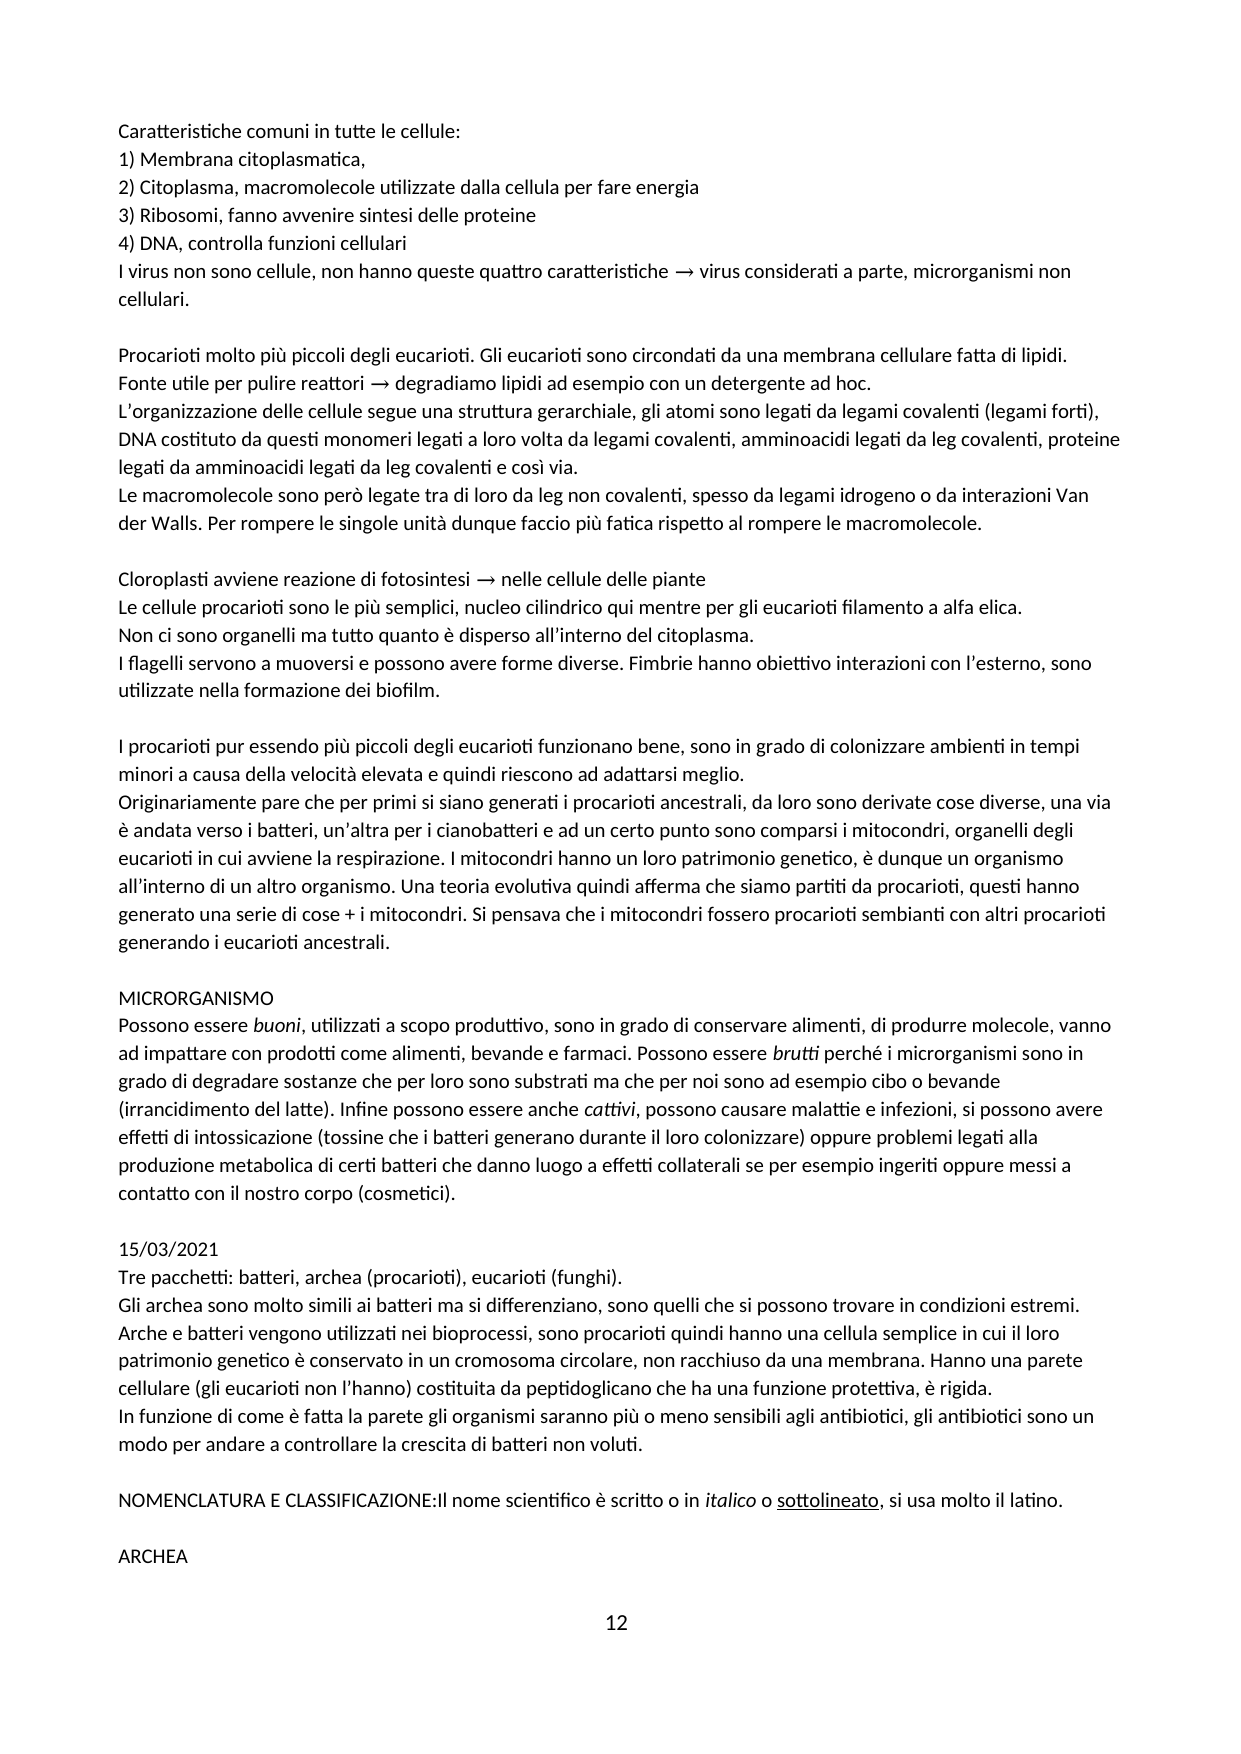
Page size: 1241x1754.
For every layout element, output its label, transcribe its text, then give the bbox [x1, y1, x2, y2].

text MICRORGANISMO Possono essere buoni, utilizzati a scopo produttivo, sono in grado di conservare alimenti, di produrre molecole, vanno ad impattare con prodotti come alimenti, bevande e farmaci. Possono essere brutti perché i microrganismi sono in grado di degradare sostanze che per loro sono substrati ma che per noi sono ad esempio cibo o bevande (irrancidimento del latte). Infine possono essere anche cattivi, possono causare malattie e infezioni, si possono avere effetti di intossicazione (tossine che i batteri generano durante il loro colonizzare) oppure problemi legati alla produzione metabolica di certi batteri che danno luogo a effetti collaterali se per esempio ingeriti oppure messi a contatto con il nostro corpo (cosmetici). 15/03/2021 Tre pacchetti: batteri, archea (procarioti), eucarioti (funghi). Gli archea sono molto simili ai batteri ma si differenziano, sono quelli che si possono trovare in condizioni estremi. Arche e batteri vengono utilizzati nei bioprocessi, sono procarioti quindi hanno una cellula semplice in cui il loro patrimonio genetico è conservato in un cromosoma circolare, non racchiuso da una membrana. Hanno una parete cellulare (gli eucarioti non l’hanno) costituita da peptidoglicano che ha una funzione protettiva, è rigida. In funzione di come è fatta la parete gli organismi saranno più o meno sensibili agli antibiotici, gli antibiotici sono un modo per andare a controllare la crescita di batteri non voluti. NOMENCLATURA E CLASSIFICAZIONE:Il nome scientifico è scritto o in italico o sottolineato, si usa molto il latino. ARCHEA [118, 985, 1122, 1568]
text Caratteristiche comuni in tutte le cellule: 1) Membrana citoplasmatica, 2) Citoplasma, macromolecole utilizzate dalla cellula per fare energia 3) Ribosomi, fanno avvenire sintesi delle proteine 4) DNA, controlla funzioni cellulari I virus non sono cellule, non hanno queste quattro caratteristiche → virus considerati a parte, microrganismi non cellulari. Procarioti molto più piccoli degli eucarioti. Gli eucarioti sono circondati da una membrana cellulare fatta di lipidi. Fonte utile per pulire reattori → degradiamo lipidi ad esempio con un detergente ad hoc. L’organizzazione delle cellule segue una struttura gerarchiale, gli atomi sono legati da legami covalenti (legami forti), DNA costituto da questi monomeri legati a loro volta da legami covalenti, amminoacidi legati da leg covalenti, proteine legati da amminoacidi legati da leg covalenti e così via. Le macromolecole sono però legate tra di loro da leg non covalenti, spesso da legami idrogeno o da interazioni Van der Walls. Per rompere le singole unità dunque faccio più fatica rispetto al rompere le macromolecole. Cloroplasti avviene reazione di fotosintesi → nelle cellule delle piante Le cellule procarioti sono le più semplici, nucleo cilindrico qui mentre per gli eucarioti filamento a alfa elica. Non ci sono organelli ma tutto quanto è disperso all’interno del citoplasma. I flagelli servono a muoversi e possono avere forme diverse. Fimbrie hanno obiettivo interazioni con l’esterno, sono utilizzate nella formazione dei biofilm. I procarioti pur essendo più piccoli degli eucarioti funzionano bene, sono in grado di colonizzare ambienti in tempi minori a causa della velocità elevata e quindi riescono ad adattarsi meglio. Originariamente pare che per primi si siano generati i procarioti ancestrali, da loro sono derivate cose diverse, una via è andata verso i batteri, un’altra per i cianobatteri e ad un certo punto sono comparsi i mitocondri, organelli degli eucarioti in cui avviene la respirazione. I mitocondri hanno un loro patrimonio genetico, è dunque un organismo all’interno di un altro organismo. Una teoria evolutiva quindi afferma che siamo partiti da procarioti, questi hanno generato una serie di cose + i mitocondri. Si pensava che i mitocondri fossero procarioti sembianti con altri procarioti generando i eucarioti ancestrali. [118, 118, 1122, 954]
